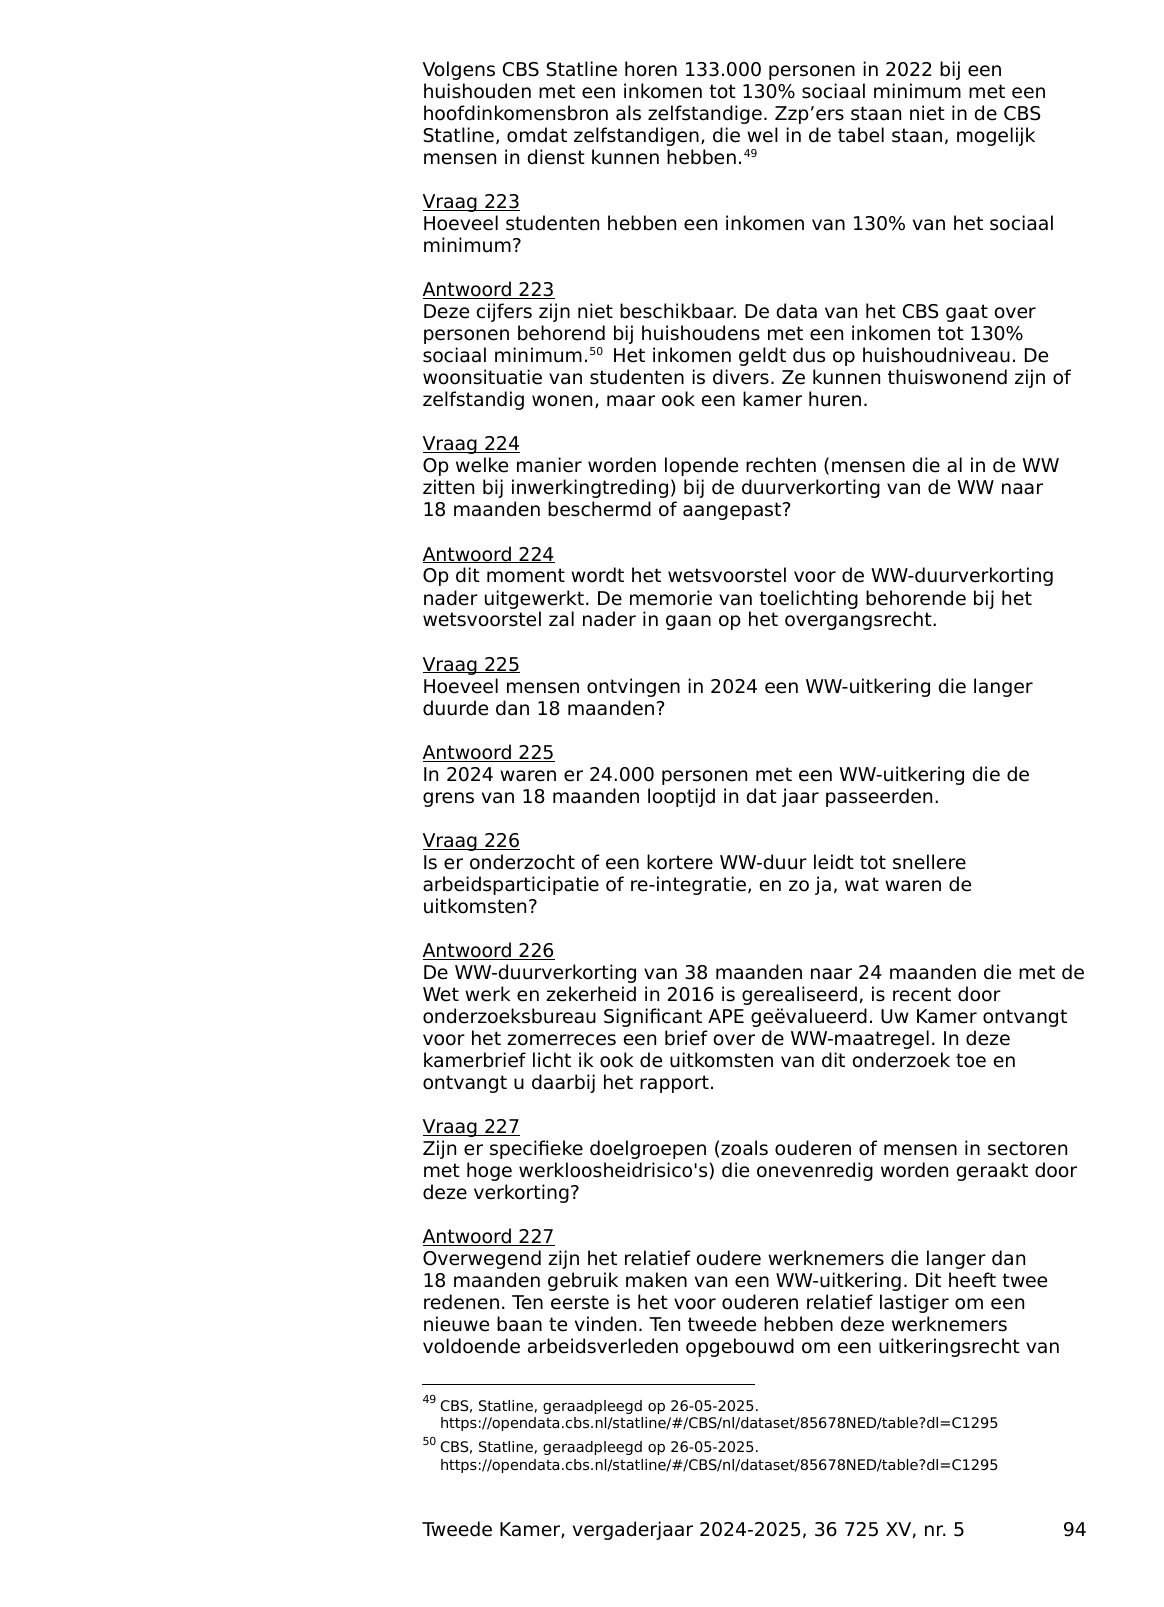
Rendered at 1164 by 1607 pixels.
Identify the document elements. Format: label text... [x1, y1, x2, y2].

text Antwoord 223 [422, 279, 1087, 301]
text Op welke manier worden lopende rechten (mensen die al in de WW zitten bij inwerkingtreding) bij de duurverkorting van de WW naar 18 maanden beschermd of aangepast? [422, 455, 1087, 521]
text Vraag 223 [422, 191, 1087, 213]
text In 2024 waren er 24.000 personen met een WW-uitkering die de grens van 18 maanden looptijd in dat jaar passeerden. [422, 764, 1087, 808]
text Zijn er specifieke doelgroepen (zoals ouderen of mensen in sectoren met hoge werkloosheidrisico's) die onevenredig worden geraakt door deze verkorting? [422, 1138, 1087, 1204]
text Vraag 225 [422, 653, 1087, 676]
text Hoeveel studenten hebben een inkomen van 130% van het sociaal minimum? [422, 213, 1087, 257]
text Antwoord 224 [422, 543, 1087, 565]
text Vraag 226 [422, 830, 1087, 852]
text Volgens CBS Statline horen 133.000 personen in 2022 bij een huishouden met een inkomen tot 130% sociaal minimum met een hoofdinkomensbron als zelfstandige. Zzp’ers staan niet in de CBS Statline, omdat zelfstandigen, die wel in de tabel staan, mogelijk mensen in dienst kunnen hebben. [422, 59, 1087, 169]
text Deze cijfers zijn niet beschikbaar. De data van het CBS gaat over personen behorend bij huishoudens met een inkomen tot 130% sociaal minimum. Het inkomen geldt dus op huishoudniveau. De woonsituatie van studenten is divers. Ze kunnen thuiswonend zijn of zelfstandig wonen, maar ook een kamer huren. [422, 301, 1087, 411]
text Antwoord 225 [422, 742, 1087, 764]
text Is er onderzocht of een kortere WW-duur leidt tot snellere arbeidsparticipatie of re-integratie, en zo ja, wat waren de uitkomsten? [422, 852, 1087, 918]
text Vraag 224 [422, 433, 1087, 455]
text Vraag 227 [422, 1116, 1087, 1138]
text Op dit moment wordt het wetsvoorstel voor de WW-duurverkorting nader uitgewerkt. De memorie van toelichting behorende bij het wetsvoorstel zal nader in gaan op het overgangsrecht. [422, 565, 1087, 631]
text De WW-duurverkorting van 38 maanden naar 24 maanden die met de Wet werk en zekerheid in 2016 is gerealiseerd, is recent door onderzoeksbureau Significant APE geëvalueerd. Uw Kamer ontvangt voor het zomerreces een brief over de WW-maatregel. In deze kamerbrief licht ik ook de uitkomsten van dit onderzoek toe en ontvangt u daarbij het rapport. [422, 962, 1087, 1094]
text CBS, Statline, geraadpleegd op 26-05-2025. https://opendata.cbs.nl/statline/#/CBS/nl/dataset/85678NED/table?dl=C1295 [422, 1393, 1087, 1432]
text Antwoord 226 [422, 940, 1087, 962]
text CBS, Statline, geraadpleegd op 26-05-2025. https://opendata.cbs.nl/statline/#/CBS/nl/dataset/85678NED/table?dl=C1295 [422, 1435, 1087, 1474]
text Antwoord 227 [422, 1226, 1087, 1248]
text Hoeveel mensen ontvingen in 2024 een WW-uitkering die langer duurde dan 18 maanden? [422, 676, 1087, 719]
text Overwegend zijn het relatief oudere werknemers die langer dan 18 maanden gebruik maken van een WW-uitkering. Dit heeft twee redenen. Ten eerste is het voor ouderen relatief lastiger om een nieuwe baan te vinden. Ten tweede hebben deze werknemers voldoende arbeidsverleden opgebouwd om een uitkeringsrecht van [422, 1248, 1087, 1358]
